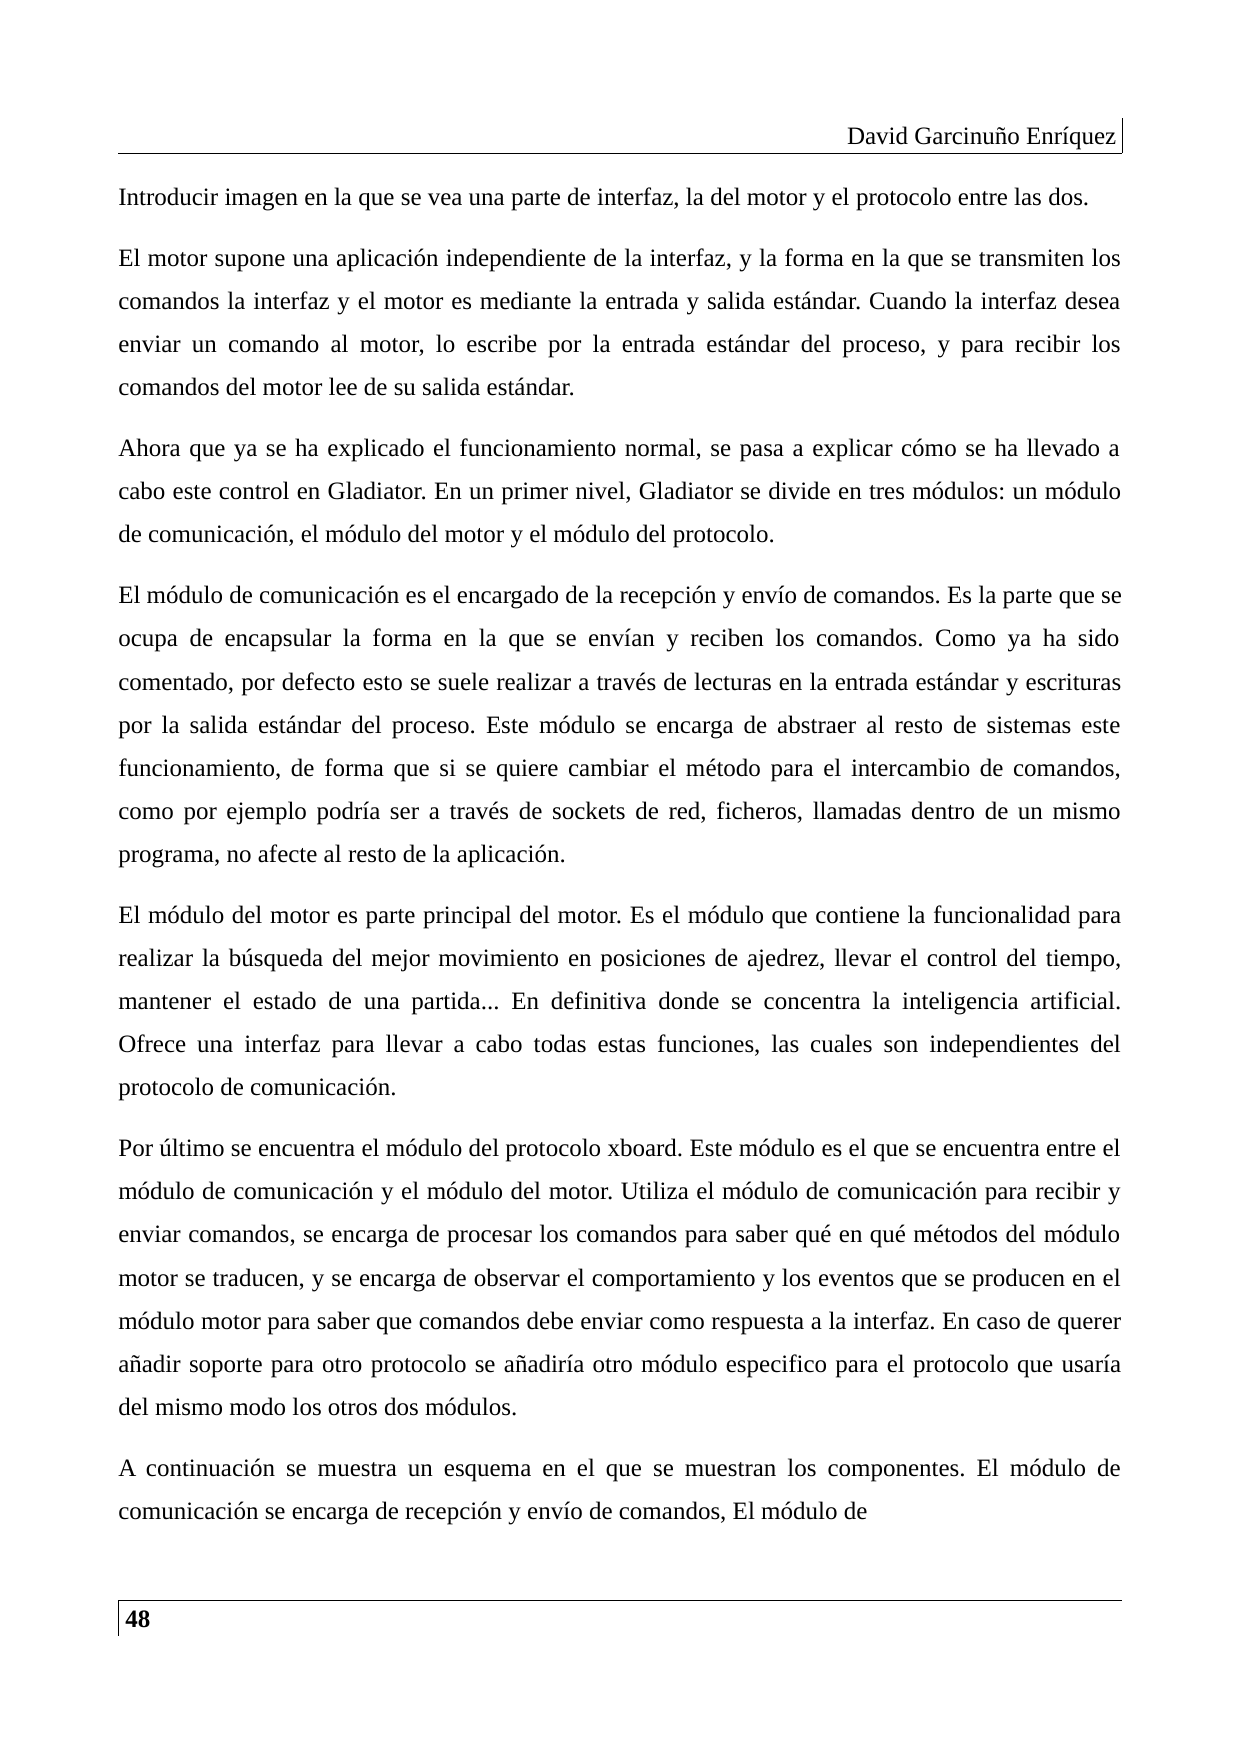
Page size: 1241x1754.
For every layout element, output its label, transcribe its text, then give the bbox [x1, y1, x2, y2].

text El módulo de comunicación es el encargado de la recepción y envío de comandos. Es la parte que se ocupa de encapsular la forma en la que se envían y reciben los comandos. Como ya ha sido comentado, por defecto esto se suele realizar a través de lecturas en la entrada estándar y escrituras por la salida estándar del proceso. Este módulo se encarga de abstraer al resto de sistemas este funcionamiento, de forma que si se quiere cambiar el método para el intercambio de comandos, como por ejemplo podría ser a través de sockets de red, ficheros, llamadas dentro de un mismo programa, no afecte al resto de la aplicación. [118, 580, 1122, 868]
text Por último se encuentra el módulo del protocolo xboard. Este módulo es el que se encuentra entre el módulo de comunicación y el módulo del motor. Utiliza el módulo de comunicación para recibir y enviar comandos, se encarga de procesar los comandos para saber qué en qué métodos del módulo motor se traducen, y se encarga de observar el comportamiento y los eventos que se producen en el módulo motor para saber que comandos debe enviar como respuesta a la interfaz. En caso de querer añadir soporte para otro protocolo se añadiría otro módulo especifico para el protocolo que usaría del mismo modo los otros dos módulos. [118, 1133, 1122, 1421]
text Introducir imagen en la que se vea una parte de interfaz, la del motor y el protocolo entre las dos. [118, 182, 1122, 211]
text Ahora que ya se ha explicado el funcionamiento normal, se pasa a explicar cómo se ha llevado a cabo este control en Gladiator. En un primer nivel, Gladiator se divide en tres módulos: un módulo de comunicación, el módulo del motor y el módulo del protocolo. [118, 433, 1122, 548]
text El motor supone una aplicación independiente de la interfaz, y la forma en la que se transmiten los comandos la interfaz y el motor es mediante la entrada y salida estándar. Cuando la interfaz desea enviar un comando al motor, lo escribe por la entrada estándar del proceso, y para recibir los comandos del motor lee de su salida estándar. [118, 243, 1122, 401]
text El módulo del motor es parte principal del motor. Es el módulo que contiene la funcionalidad para realizar la búsqueda del mejor movimiento en posiciones de ajedrez, llevar el control del tiempo, mantener el estado de una partida... En definitiva donde se concentra la inteligencia artificial. Ofrece una interfaz para llevar a cabo todas estas funciones, las cuales son independientes del protocolo de comunicación. [118, 900, 1122, 1101]
text A continuación se muestra un esquema en el que se muestran los componentes. El módulo de comunicación se encarga de recepción y envío de comandos, El módulo de [118, 1453, 1122, 1525]
